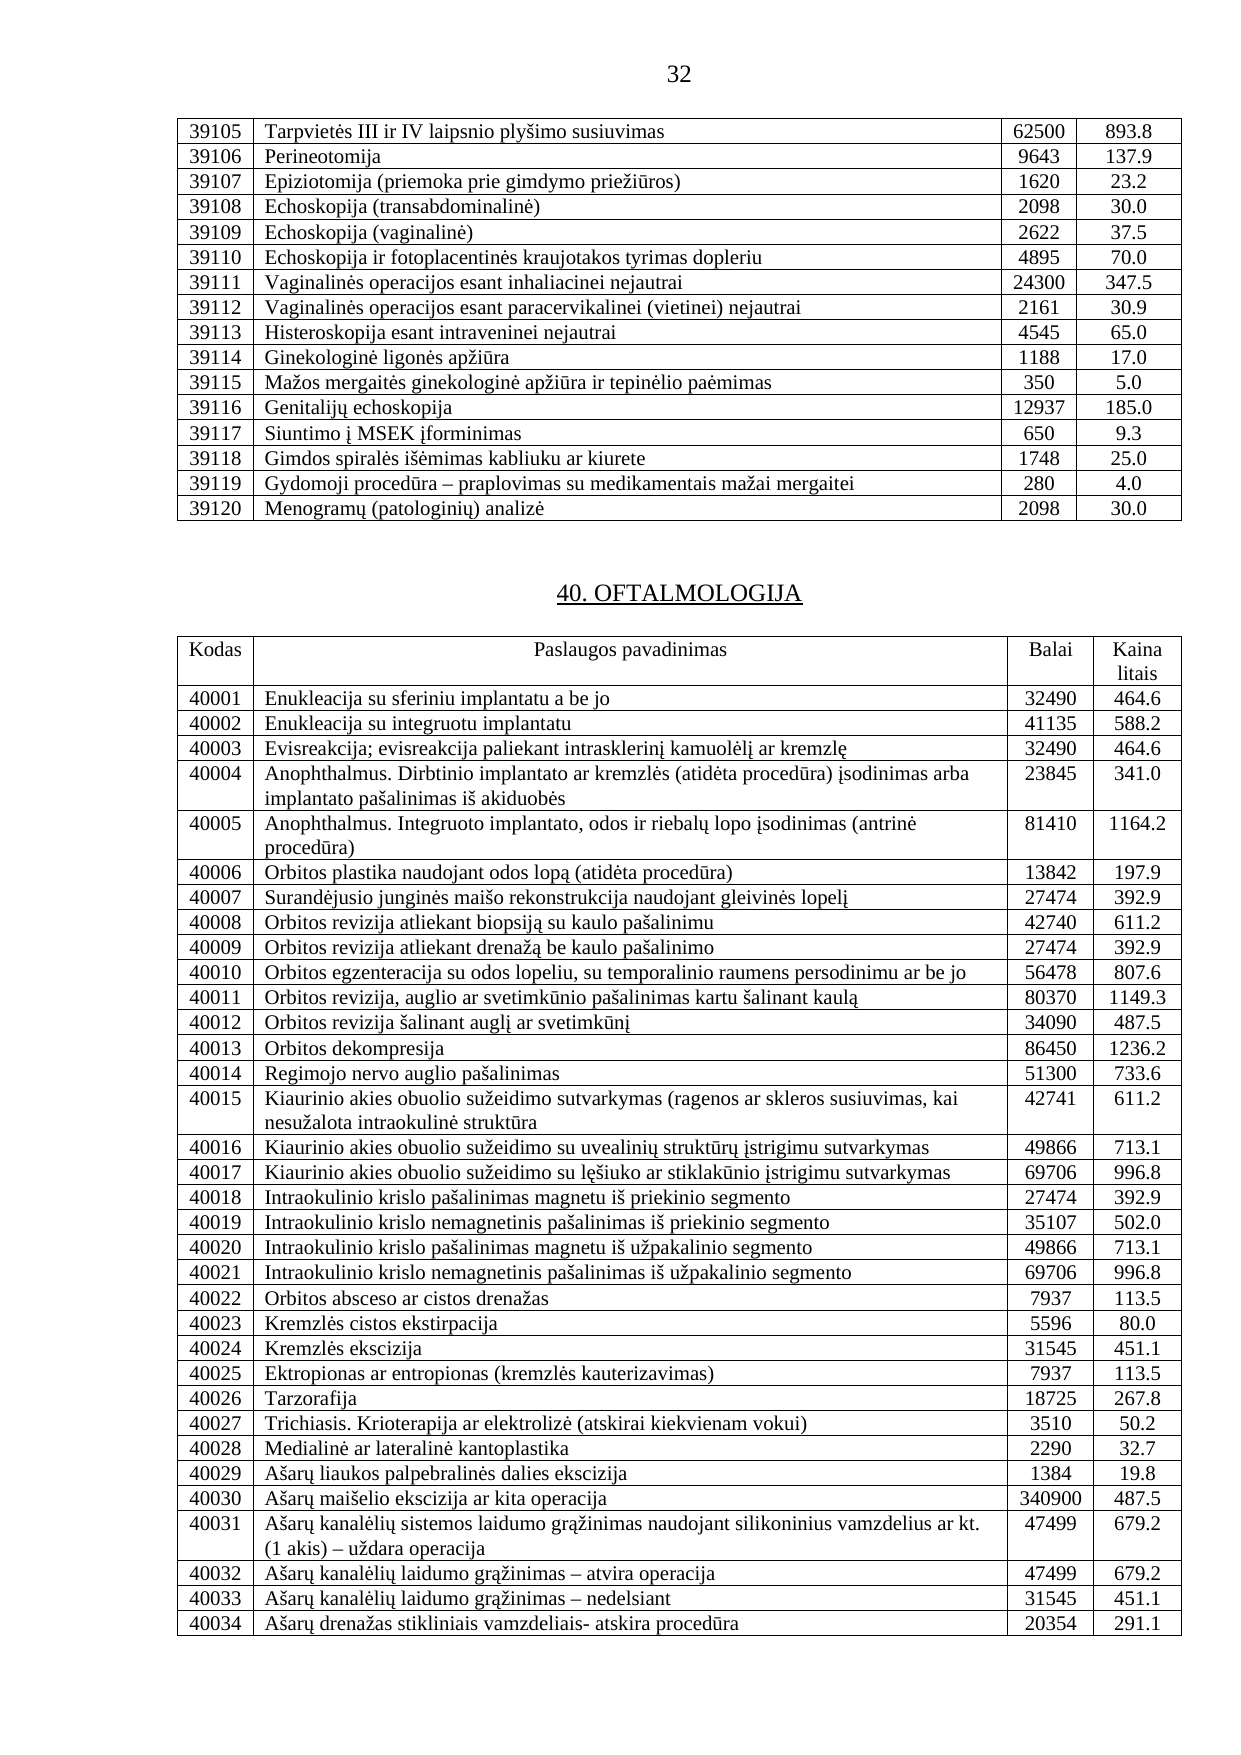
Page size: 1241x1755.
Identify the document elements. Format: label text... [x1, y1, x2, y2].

table_cell 39111 [178, 270, 253, 294]
table_cell 40022 [178, 1285, 253, 1309]
table_cell 611.2 [1094, 1086, 1181, 1134]
table_cell 1164.2 [1094, 811, 1181, 859]
table_cell 650 [1002, 420, 1076, 444]
table_cell 32.7 [1094, 1436, 1181, 1460]
table_cell Regimojo nervo auglio pašalinimas [254, 1061, 1007, 1084]
table_cell 588.2 [1094, 711, 1181, 735]
table_cell 24300 [1002, 270, 1076, 294]
table_cell 62500 [1002, 119, 1076, 143]
table_cell Intraokulinio krislo nemagnetinis pašalinimas iš priekinio segmento [254, 1210, 1007, 1234]
table_cell 40009 [178, 935, 253, 959]
table_cell 113.5 [1094, 1361, 1181, 1385]
table_cell 70.0 [1077, 245, 1181, 269]
table_cell 893.8 [1077, 119, 1181, 143]
table_cell 30.0 [1077, 496, 1181, 520]
table_cell 291.1 [1094, 1611, 1181, 1635]
table_cell 80.0 [1094, 1311, 1181, 1334]
table_cell 39108 [178, 195, 253, 218]
table_cell 7937 [1008, 1361, 1093, 1385]
table_cell 39116 [178, 395, 253, 419]
table_cell Ektropionas ar entropionas (kremzlės kauterizavimas) [254, 1361, 1007, 1385]
table_cell 1620 [1002, 169, 1076, 193]
table_cell 32490 [1008, 686, 1093, 710]
table_cell Medialinė ar lateralinė kantoplastika [254, 1436, 1007, 1460]
table_cell 40031 [178, 1511, 253, 1559]
table_cell 40034 [178, 1611, 253, 1635]
table_cell 39112 [178, 295, 253, 319]
table_cell 40008 [178, 910, 253, 934]
table_cell Orbitos revizija atliekant drenažą be kaulo pašalinimo [254, 935, 1007, 959]
table_cell Echoskopija (transabdominalinė) [254, 195, 1001, 218]
table_cell Enukleacija su sferiniu implantatu a be jo [254, 686, 1007, 710]
table_cell Epiziotomija (priemoka prie gimdymo priežiūros) [254, 169, 1001, 193]
table_cell 40024 [178, 1336, 253, 1360]
table_cell 713.1 [1094, 1235, 1181, 1259]
table_cell 392.9 [1094, 885, 1181, 909]
table_cell 80370 [1008, 985, 1093, 1009]
table_cell Kiaurinio akies obuolio sužeidimo su lęšiuko ar stiklakūnio įstrigimu sutvarkymas [254, 1160, 1007, 1184]
table_cell 5.0 [1077, 370, 1181, 394]
table_cell Siuntimo į MSEK įforminimas [254, 420, 1001, 444]
table_cell 1149.3 [1094, 985, 1181, 1009]
table_cell 50.2 [1094, 1411, 1181, 1435]
table_cell 733.6 [1094, 1061, 1181, 1084]
table_cell Genitalijų echoskopija [254, 395, 1001, 419]
table_cell Evisreakcija; evisreakcija paliekant intrasklerinį kamuolėlį ar kremzlę [254, 736, 1007, 760]
table_header Kodas [178, 637, 253, 685]
table_cell 137.9 [1077, 144, 1181, 168]
table_cell 40021 [178, 1260, 253, 1284]
table_cell 4.0 [1077, 471, 1181, 495]
table_cell Ginekologinė ligonės apžiūra [254, 345, 1001, 369]
table_cell 31545 [1008, 1586, 1093, 1610]
table_cell 39120 [178, 496, 253, 520]
table_cell 1384 [1008, 1461, 1093, 1485]
table_cell Intraokulinio krislo pašalinimas magnetu iš užpakalinio segmento [254, 1235, 1007, 1259]
table_cell Orbitos revizija šalinant auglį ar svetimkūnį [254, 1010, 1007, 1034]
table_cell Orbitos revizija, auglio ar svetimkūnio pašalinimas kartu šalinant kaulą [254, 985, 1007, 1009]
table_cell 267.8 [1094, 1386, 1181, 1410]
table_cell 42741 [1008, 1086, 1093, 1134]
table_cell 39117 [178, 420, 253, 444]
table_cell 40023 [178, 1311, 253, 1334]
table_cell 2622 [1002, 220, 1076, 244]
table_cell 113.5 [1094, 1285, 1181, 1309]
table_cell 341.0 [1094, 761, 1181, 809]
table_cell 197.9 [1094, 860, 1181, 884]
table_cell 40027 [178, 1411, 253, 1435]
table_cell 392.9 [1094, 935, 1181, 959]
table_cell 49866 [1008, 1135, 1093, 1159]
table_cell 40003 [178, 736, 253, 760]
table_cell 679.2 [1094, 1561, 1181, 1584]
table_cell 69706 [1008, 1260, 1093, 1284]
table_cell 40013 [178, 1035, 253, 1059]
table_cell Ašarų drenažas stikliniais vamzdeliais- atskira procedūra [254, 1611, 1007, 1635]
table_cell 40011 [178, 985, 253, 1009]
table_cell 392.9 [1094, 1185, 1181, 1209]
table_cell 40006 [178, 860, 253, 884]
table_cell 464.6 [1094, 736, 1181, 760]
table_cell 65.0 [1077, 320, 1181, 344]
table_cell Vaginalinės operacijos esant paracervikalinei (vietinei) nejautrai [254, 295, 1001, 319]
table_cell 19.8 [1094, 1461, 1181, 1485]
table_cell 9.3 [1077, 420, 1181, 444]
table_cell 487.5 [1094, 1486, 1181, 1510]
table_cell 32490 [1008, 736, 1093, 760]
table_cell 40015 [178, 1086, 253, 1134]
table_cell Orbitos dekompresija [254, 1035, 1007, 1059]
table_cell 27474 [1008, 885, 1093, 909]
table_cell Ašarų kanalėlių laidumo grąžinimas – nedelsiant [254, 1586, 1007, 1610]
table_cell Ašarų liaukos palpebralinės dalies ekscizija [254, 1461, 1007, 1485]
table_cell 1188 [1002, 345, 1076, 369]
table_cell 17.0 [1077, 345, 1181, 369]
table_cell 23845 [1008, 761, 1093, 809]
table_cell 3510 [1008, 1411, 1093, 1435]
table_cell 5596 [1008, 1311, 1093, 1334]
table_cell 185.0 [1077, 395, 1181, 419]
table_cell Echoskopija (vaginalinė) [254, 220, 1001, 244]
table_cell 86450 [1008, 1035, 1093, 1059]
table_cell 40030 [178, 1486, 253, 1510]
table_cell Ašarų maišelio ekscizija ar kita operacija [254, 1486, 1007, 1510]
table_cell 12937 [1002, 395, 1076, 419]
table_cell 69706 [1008, 1160, 1093, 1184]
table_cell 39109 [178, 220, 253, 244]
table_cell 51300 [1008, 1061, 1093, 1084]
table_cell 42740 [1008, 910, 1093, 934]
table_cell 9643 [1002, 144, 1076, 168]
table_header Balai [1008, 637, 1093, 685]
table_cell 40010 [178, 960, 253, 984]
table_cell Orbitos plastika naudojant odos lopą (atidėta procedūra) [254, 860, 1007, 884]
table_cell Intraokulinio krislo nemagnetinis pašalinimas iš užpakalinio segmento [254, 1260, 1007, 1284]
table_cell 350 [1002, 370, 1076, 394]
table_cell 49866 [1008, 1235, 1093, 1259]
table_cell 40020 [178, 1235, 253, 1259]
table_cell 39118 [178, 446, 253, 469]
table_cell 996.8 [1094, 1260, 1181, 1284]
table_cell Enukleacija su integruotu implantatu [254, 711, 1007, 735]
table_cell 40002 [178, 711, 253, 735]
table_cell 30.0 [1077, 195, 1181, 218]
table_cell 996.8 [1094, 1160, 1181, 1184]
table_cell 34090 [1008, 1010, 1093, 1034]
table_cell Perineotomija [254, 144, 1001, 168]
table_cell 40026 [178, 1386, 253, 1410]
table_cell 451.1 [1094, 1336, 1181, 1360]
table_cell 679.2 [1094, 1511, 1181, 1559]
table_cell 37.5 [1077, 220, 1181, 244]
table_cell Ašarų kanalėlių sistemos laidumo grąžinimas naudojant silikoninius vamzdelius ar kt. (1 akis) – uždara operacija [254, 1511, 1007, 1559]
table_cell Menogramų (patologinių) analizė [254, 496, 1001, 520]
table_cell 464.6 [1094, 686, 1181, 710]
table_cell Kiaurinio akies obuolio sužeidimo su uvealinių struktūrų įstrigimu sutvarkymas [254, 1135, 1007, 1159]
table_cell Gydomoji procedūra – praplovimas su medikamentais mažai mergaitei [254, 471, 1001, 495]
table_cell 40014 [178, 1061, 253, 1084]
table_cell 39119 [178, 471, 253, 495]
table_cell Histeroskopija esant intraveninei nejautrai [254, 320, 1001, 344]
table_cell 451.1 [1094, 1586, 1181, 1610]
table_cell Surandėjusio junginės maišo rekonstrukcija naudojant gleivinės lopelį [254, 885, 1007, 909]
table_cell 487.5 [1094, 1010, 1181, 1034]
table_cell Gimdos spiralės išėmimas kabliuku ar kiurete [254, 446, 1001, 469]
table_cell 40001 [178, 686, 253, 710]
table_cell Echoskopija ir fotoplacentinės kraujotakos tyrimas dopleriu [254, 245, 1001, 269]
table_header Paslaugos pavadinimas [254, 637, 1007, 685]
table_cell Tarpvietės III ir IV laipsnio plyšimo susiuvimas [254, 119, 1001, 143]
table_cell 7937 [1008, 1285, 1093, 1309]
table_cell 47499 [1008, 1511, 1093, 1559]
table_cell 40007 [178, 885, 253, 909]
table_cell 18725 [1008, 1386, 1093, 1410]
table_cell 41135 [1008, 711, 1093, 735]
table_cell Intraokulinio krislo pašalinimas magnetu iš priekinio segmento [254, 1185, 1007, 1209]
table_cell Orbitos revizija atliekant biopsiją su kaulo pašalinimu [254, 910, 1007, 934]
table_cell 39107 [178, 169, 253, 193]
table_cell 40018 [178, 1185, 253, 1209]
table_cell Mažos mergaitės ginekologinė apžiūra ir tepinėlio paėmimas [254, 370, 1001, 394]
table_cell 47499 [1008, 1561, 1093, 1584]
table_cell 31545 [1008, 1336, 1093, 1360]
table_cell 40019 [178, 1210, 253, 1234]
table_cell Tarzorafija [254, 1386, 1007, 1410]
table_cell 40032 [178, 1561, 253, 1584]
table_cell 39113 [178, 320, 253, 344]
table_cell 40016 [178, 1135, 253, 1159]
table_cell 27474 [1008, 1185, 1093, 1209]
table_cell Anophthalmus. Dirbtinio implantato ar kremzlės (atidėta procedūra) įsodinimas arba implantato pašalinimas iš akiduobės [254, 761, 1007, 809]
table_cell 81410 [1008, 811, 1093, 859]
table_header Kaina litais [1094, 637, 1181, 685]
table_cell 40029 [178, 1461, 253, 1485]
table_cell 23.2 [1077, 169, 1181, 193]
table_cell Orbitos absceso ar cistos drenažas [254, 1285, 1007, 1309]
table_cell 1748 [1002, 446, 1076, 469]
table_cell Kremzlės ekscizija [254, 1336, 1007, 1360]
table_cell Vaginalinės operacijos esant inhaliacinei nejautrai [254, 270, 1001, 294]
table_cell 20354 [1008, 1611, 1093, 1635]
table_cell 39115 [178, 370, 253, 394]
table_cell 40025 [178, 1361, 253, 1385]
table_cell 40033 [178, 1586, 253, 1610]
table_cell 13842 [1008, 860, 1093, 884]
table_cell 502.0 [1094, 1210, 1181, 1234]
table_cell Ašarų kanalėlių laidumo grąžinimas – atvira operacija [254, 1561, 1007, 1584]
table_cell 39106 [178, 144, 253, 168]
table_cell 347.5 [1077, 270, 1181, 294]
table_cell 25.0 [1077, 446, 1181, 469]
table_cell 30.9 [1077, 295, 1181, 319]
table_cell Kiaurinio akies obuolio sužeidimo sutvarkymas (ragenos ar skleros susiuvimas, kai nesužalota intraokulinė struktūra [254, 1086, 1007, 1134]
table_cell 611.2 [1094, 910, 1181, 934]
table_cell 35107 [1008, 1210, 1093, 1234]
table_cell 2290 [1008, 1436, 1093, 1460]
table_cell Kremzlės cistos ekstirpacija [254, 1311, 1007, 1334]
table_cell 2098 [1002, 496, 1076, 520]
table_cell 713.1 [1094, 1135, 1181, 1159]
table_cell 40017 [178, 1160, 253, 1184]
table_cell 39114 [178, 345, 253, 369]
table_cell Trichiasis. Krioterapija ar elektrolizė (atskirai kiekvienam vokui) [254, 1411, 1007, 1435]
table_cell 1236.2 [1094, 1035, 1181, 1059]
table_cell 56478 [1008, 960, 1093, 984]
table_cell 40012 [178, 1010, 253, 1034]
table_cell 2098 [1002, 195, 1076, 218]
table_cell 340900 [1008, 1486, 1093, 1510]
table_cell Orbitos egzenteracija su odos lopeliu, su temporalinio raumens persodinimu ar be jo [254, 960, 1007, 984]
table_cell 40028 [178, 1436, 253, 1460]
table_cell 280 [1002, 471, 1076, 495]
table_cell 39105 [178, 119, 253, 143]
table_cell 4545 [1002, 320, 1076, 344]
table_cell 40004 [178, 761, 253, 809]
table_cell 39110 [178, 245, 253, 269]
table_cell 40005 [178, 811, 253, 859]
table_cell 27474 [1008, 935, 1093, 959]
text 40. OFTALMOLOGIJA [177, 578, 1181, 607]
table_cell Anophthalmus. Integruoto implantato, odos ir riebalų lopo įsodinimas (antrinė procedūra) [254, 811, 1007, 859]
table_cell 2161 [1002, 295, 1076, 319]
table_cell 807.6 [1094, 960, 1181, 984]
table_cell 4895 [1002, 245, 1076, 269]
